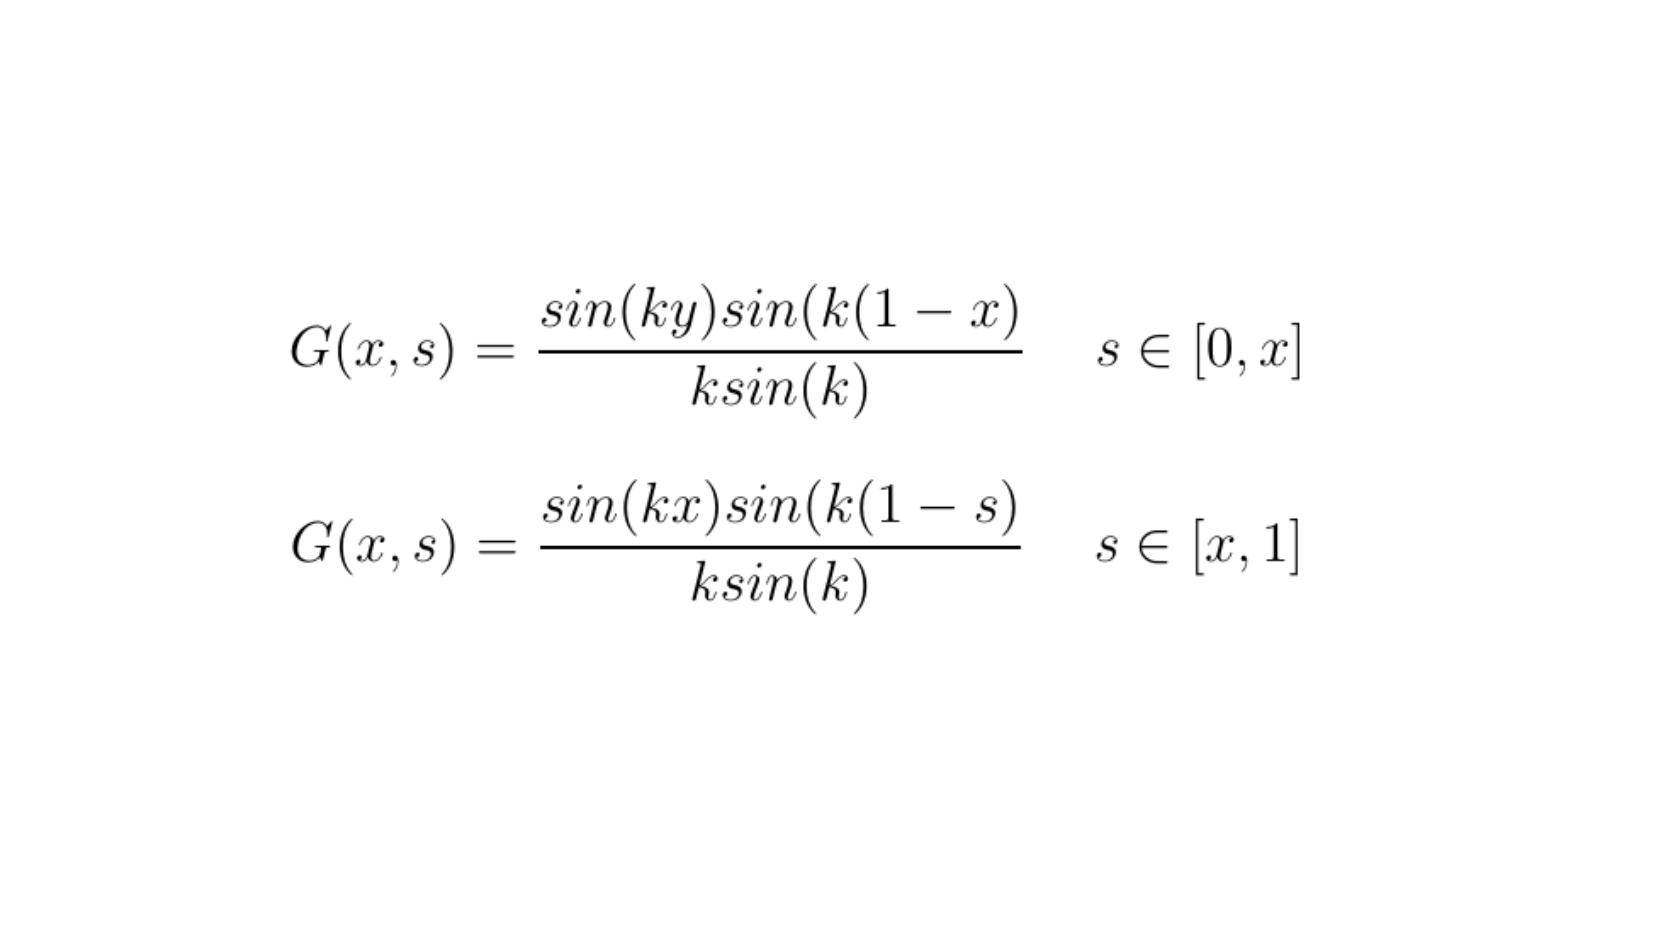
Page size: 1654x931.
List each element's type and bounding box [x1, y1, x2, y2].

picture [262, 262, 1349, 638]
